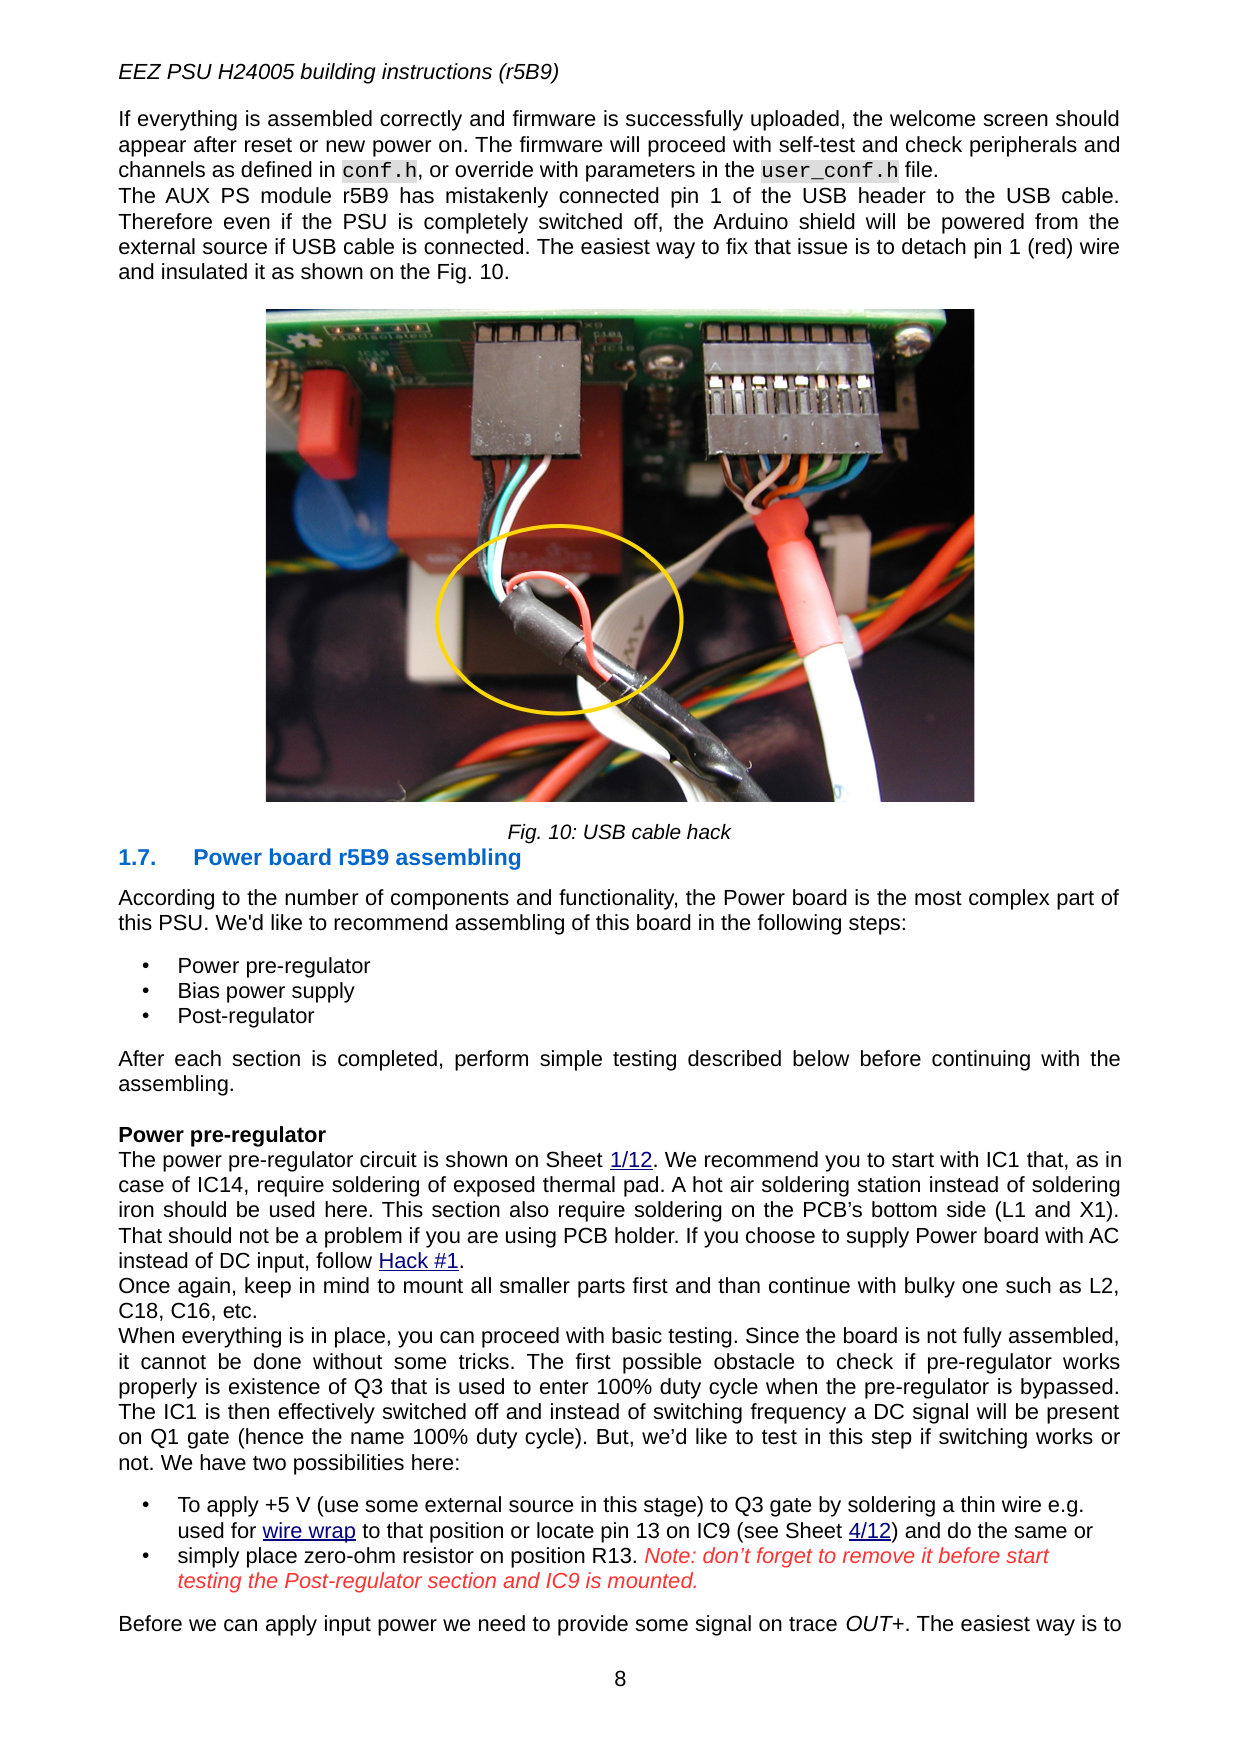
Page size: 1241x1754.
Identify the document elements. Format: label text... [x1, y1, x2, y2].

text Power pre-regulator [118, 1122, 1122, 1147]
picture [265, 309, 975, 802]
text The power pre-regulator circuit is shown on Sheet 1/12. We recommend you to start with IC1 that, as in case of IC14, require soldering of exposed thermal pad. A hot air soldering station instead of soldering iron should be used here. This section also require soldering on the PCB’s bottom side (L1 and X1). That should not be a problem if you are using PCB holder. If you choose to supply Power board with AC instead of DC input, follow Hack #1. [118, 1147, 1122, 1273]
text When everything is in place, you can proceed with basic testing. Since the board is not fully assembled, it cannot be done without some tricks. The first possible obstacle to check if pre-regulator works properly is existence of Q3 that is used to enter 100% duty cycle when the pre-regulator is bypassed. The IC1 is then effectively switched off and instead of switching frequency a DC signal will be present on Q1 gate (hence the name 100% duty cycle). But, we’d like to test in this step if switching works or not. We have two possibilities here: [118, 1323, 1122, 1474]
list Power pre-regulator [142, 953, 1110, 978]
text Before we can apply input power we need to provide some signal on trace OUT+. The easiest way is to [118, 1611, 1122, 1636]
text According to the number of components and functionality, the Power board is the most complex part of this PSU. We'd like to recommend assembling of this board in the following steps: [118, 884, 1122, 935]
text Once again, keep in mind to mount all smaller parts first and than continue with bulky one such as L2, C18, C16, etc. [118, 1273, 1122, 1323]
subtitle Power board r5B9 assembling [118, 802, 1122, 870]
list Fig. 10: USB cable hack [266, 802, 974, 843]
list simply place zero-ohm resistor on position R13. Note: don’t forget to remove it before start testing the Post-regulator section and IC9 is mounted. [142, 1543, 1110, 1593]
list Post-regulator [142, 1003, 1110, 1028]
text If everything is assembled correctly and firmware is successfully uploaded, the welcome screen should appear after reset or new power on. The firmware will proceed with self-test and check peripherals and channels as defined in conf.h, or override with parameters in the user_conf.h file. [118, 106, 1122, 183]
list Bias power supply [142, 978, 1110, 1003]
text After each section is completed, perform simple testing described below before continuing with the assembling. [118, 1046, 1122, 1096]
text The AUX PS module r5B9 has mistakenly connected pin 1 of the USB header to the USB cable. Therefore even if the PSU is completely switched off, the Arduino shield will be powered from the external source if USB cable is connected. The easiest way to fix that issue is to detach pin 1 (red) wire and insulated it as shown on the Fig. 10. [118, 183, 1122, 284]
list To apply +5 V (use some external source in this stage) to Q3 gate by soldering a thin wire e.g. used for wire wrap to that position or locate pin 13 on IC9 (see Sheet 4/12) and do the same or [142, 1492, 1110, 1543]
